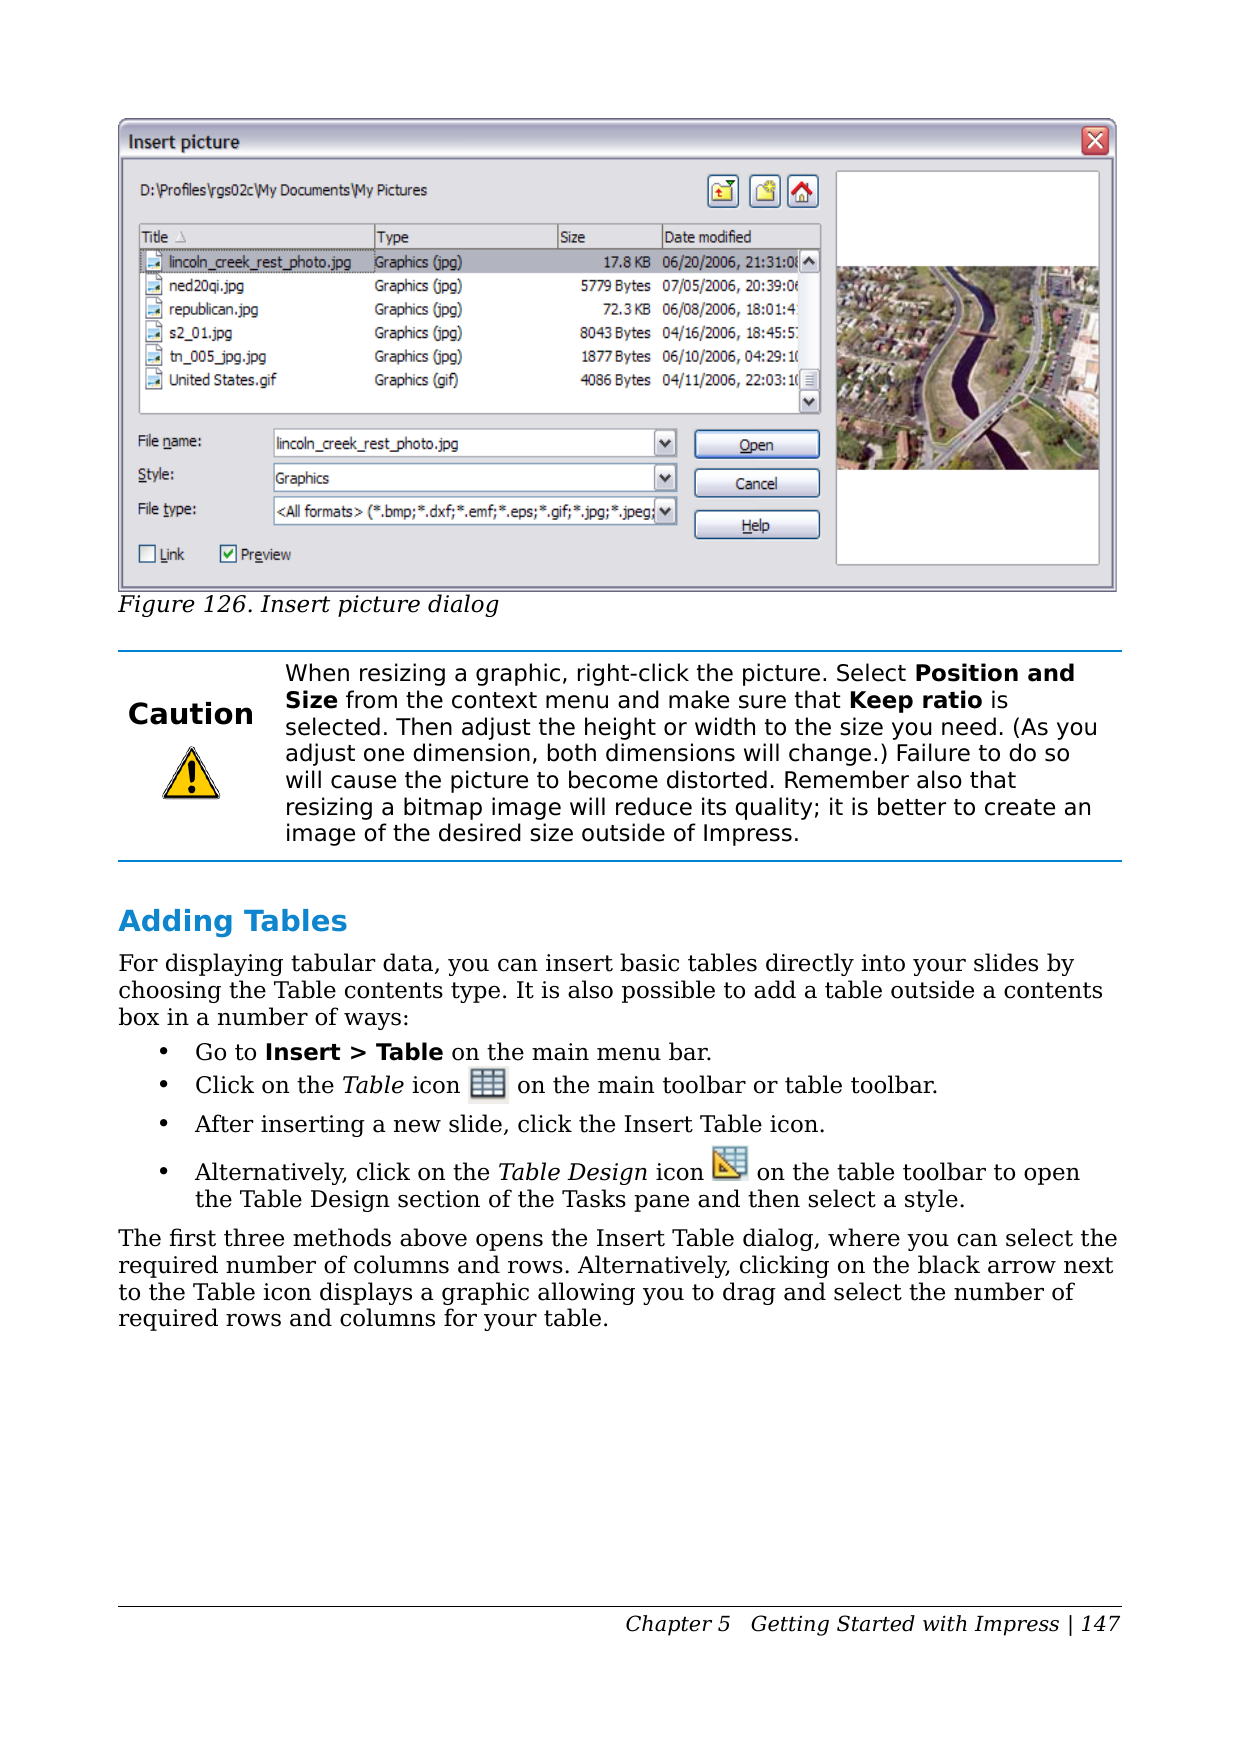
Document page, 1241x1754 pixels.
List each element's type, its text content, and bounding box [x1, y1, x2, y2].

list Go to Insert > Table on the main menu bar. [156, 1037, 1122, 1066]
list After inserting a new slide, click the Insert Table icon. [156, 1110, 1122, 1139]
list For displaying tabular data, you can insert basic tables directly into your slides by choosing the Table contents type. It is also possible to add a table outside a contents box in a number of ways: [118, 950, 1122, 1030]
text Figure 21. Insert picture dialog [118, 592, 1117, 618]
table_header Caution [118, 652, 263, 860]
list Click on the Table icon [156, 1066, 467, 1103]
picture [711, 1145, 749, 1181]
list on the main toolbar or table toolbar. [510, 1066, 1122, 1103]
picture [467, 1066, 510, 1104]
picture [158, 742, 224, 803]
subtitle Adding Tables [118, 904, 1122, 938]
text The first three methods above opens the Insert Table dialog, where you can select the required number of columns and rows. Alternatively, clicking on the black arrow next to the Table icon displays a graphic allowing you to drag and select the number of required rows and columns for your table. [118, 1226, 1122, 1332]
table_header When resizing a graphic, right-click the picture. Select Position and Size from the context menu and make sure that Keep ratio is selected. Then adjust the height or width to the size you need. (As you adjust one dimension, both dimensions will change.) Failure to do so will cause the picture to become distorted. Remember also that resizing a bitmap image will reduce its quality; it is better to create an image of the desired size outside of Impress. [264, 652, 1122, 860]
picture [118, 118, 1117, 592]
list Alternatively, click on the Table Design icon on the table toolbar to open the Table Design section of the Tasks pane and then select a style. [156, 1145, 1122, 1213]
